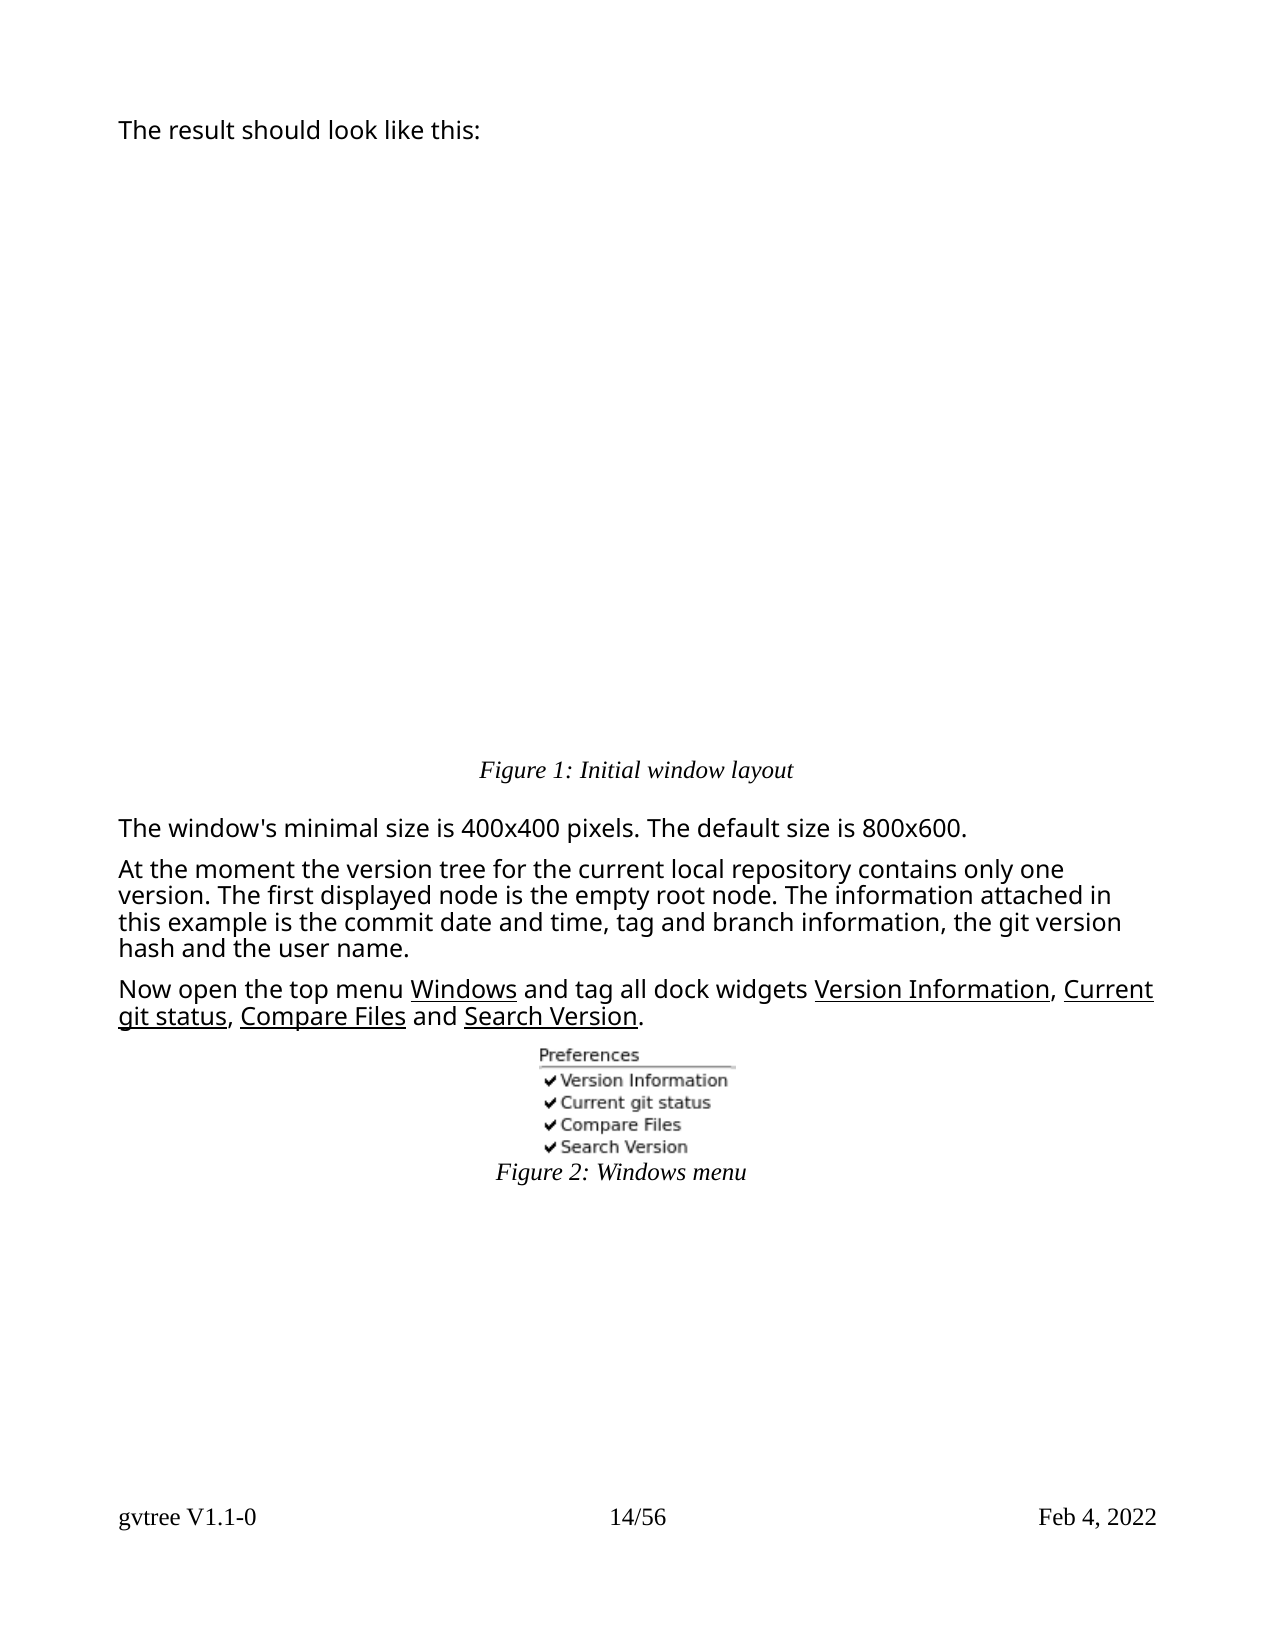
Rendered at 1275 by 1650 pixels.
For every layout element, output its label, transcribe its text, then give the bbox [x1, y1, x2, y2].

text Now open the top menu Windows and tag all dock widgets Version Information, Current git status, Compare Files and Search Version. [118, 977, 1157, 1030]
text The window's minimal size is 400x400 pixels. The default size is 800x600. [118, 816, 1157, 842]
text The result should look like this: [118, 118, 1157, 144]
picture [539, 1044, 736, 1158]
text Figure 1: Initial window layout [240, 172, 1035, 783]
text At the moment the version tree for the current local repository contains only one version. The first displayed node is the empty root node. The information attached in this example is the commit date and time, tag and branch information, the git version hash and the user name. [118, 857, 1157, 963]
text Figure 2: Windows menu [496, 1158, 779, 1186]
